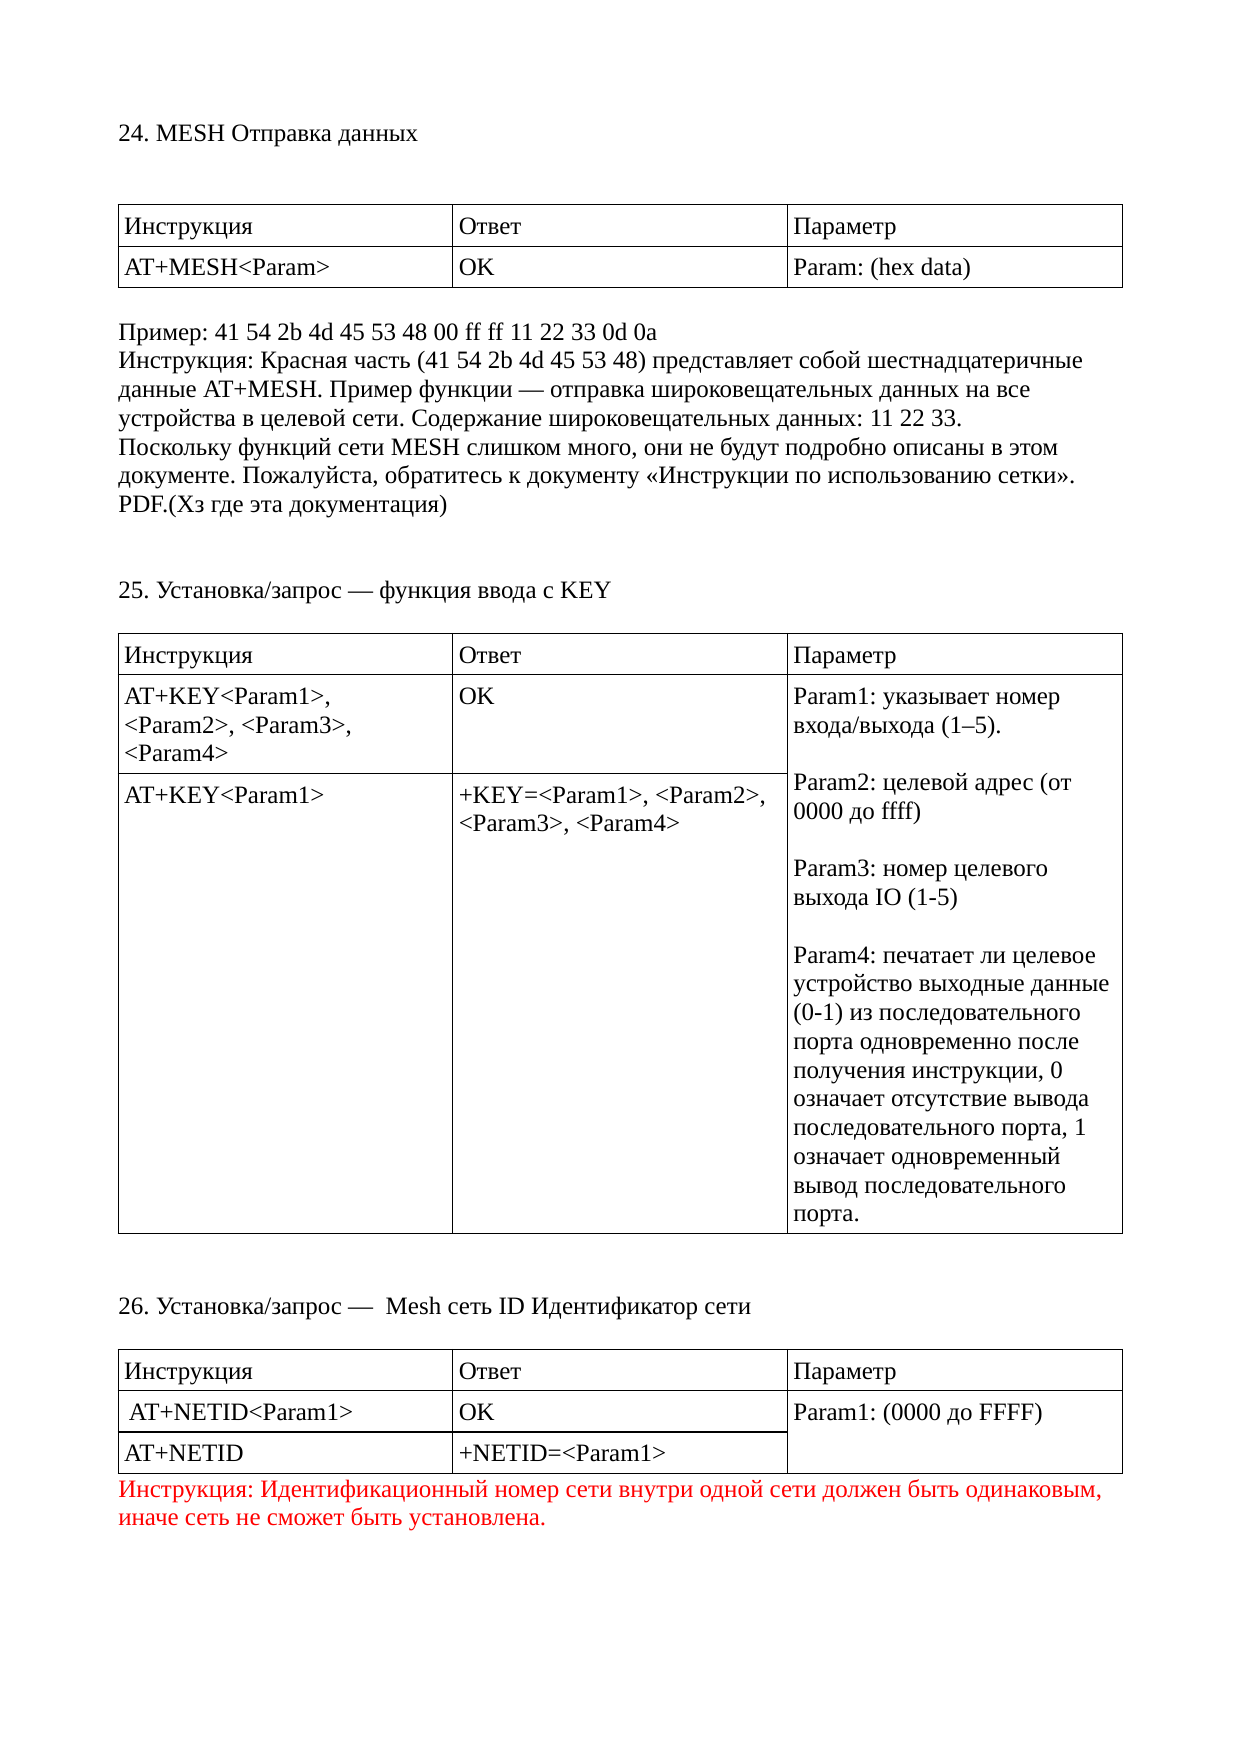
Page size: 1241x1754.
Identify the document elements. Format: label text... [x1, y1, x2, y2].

table_cell AT+KEY<Param1>, <Param2>, <Param3>, <Param4> [119, 675, 452, 773]
text Пример: 41 54 2b 4d 45 53 48 00 ff ff 11 22 33 0d 0a [118, 317, 1122, 345]
table_header Инструкция [119, 1350, 452, 1390]
text 25. Установка/запрос — функция ввода с KEY [118, 575, 1122, 604]
table_header Параметр [788, 1350, 1122, 1390]
table_cell Param: (hex data) [788, 247, 1122, 287]
table_cell Param1: (0000 до FFFF) [788, 1391, 1122, 1473]
table_cell AT+KEY<Param1> [119, 774, 452, 1233]
text 26. Установка/запрос — Mesh сеть ID Идентификатор сети [118, 1291, 1122, 1320]
table_cell AT+MESH<Param> [119, 247, 452, 287]
table_header Ответ [453, 1350, 787, 1390]
text Инструкция: Идентификационный номер сети внутри одной сети должен быть одинаковым, иначе сеть не сможет быть установлена. [118, 1474, 1122, 1531]
table_cell OK [453, 1391, 787, 1431]
table_header Параметр [788, 205, 1122, 246]
text Поскольку функций сети MESH слишком много, они не будут подробно описаны в этом документе. Пожалуйста, обратитесь к документу «Инструкции по использованию сетки». PDF.(Хз где эта документация) [118, 432, 1122, 518]
table_cell +KEY=<Param1>, <Param2>, <Param3>, <Param4> [453, 774, 787, 1233]
table_cell AT+NETID<Param1> [119, 1391, 452, 1431]
table_header Параметр [788, 634, 1122, 674]
table_cell AT+NETID [119, 1433, 452, 1473]
table_header Инструкция [119, 634, 452, 674]
text Инструкция: Красная часть (41 54 2b 4d 45 53 48) представляет собой шестнадцатеричные данные AT+MESH. Пример функции — отправка широковещательных данных на все устройства в целевой сети. Содержание широковещательных данных: 11 22 33. [118, 345, 1122, 432]
table_header Ответ [453, 634, 787, 674]
table_cell OK [453, 247, 787, 287]
text 24. MESH Отправка данных [118, 118, 1122, 147]
table_header Ответ [453, 205, 787, 246]
table_cell +NETID=<Param1> [453, 1433, 787, 1473]
table_cell OK [453, 675, 787, 773]
table_cell Param1: указывает номер входа/выхода (1–5). Param2: целевой адрес (от 0000 до ffff) Param3: номер целевого выхода IO (1-5) Param4: печатает ли целевое устройство выходные данные (0-1) из последовательного порта одновременно после получения инструкции, 0 означает отсутствие вывода последовательного порта, 1 означает одновременный вывод последовательного порта. [788, 675, 1122, 1233]
table_header Инструкция [119, 205, 452, 246]
